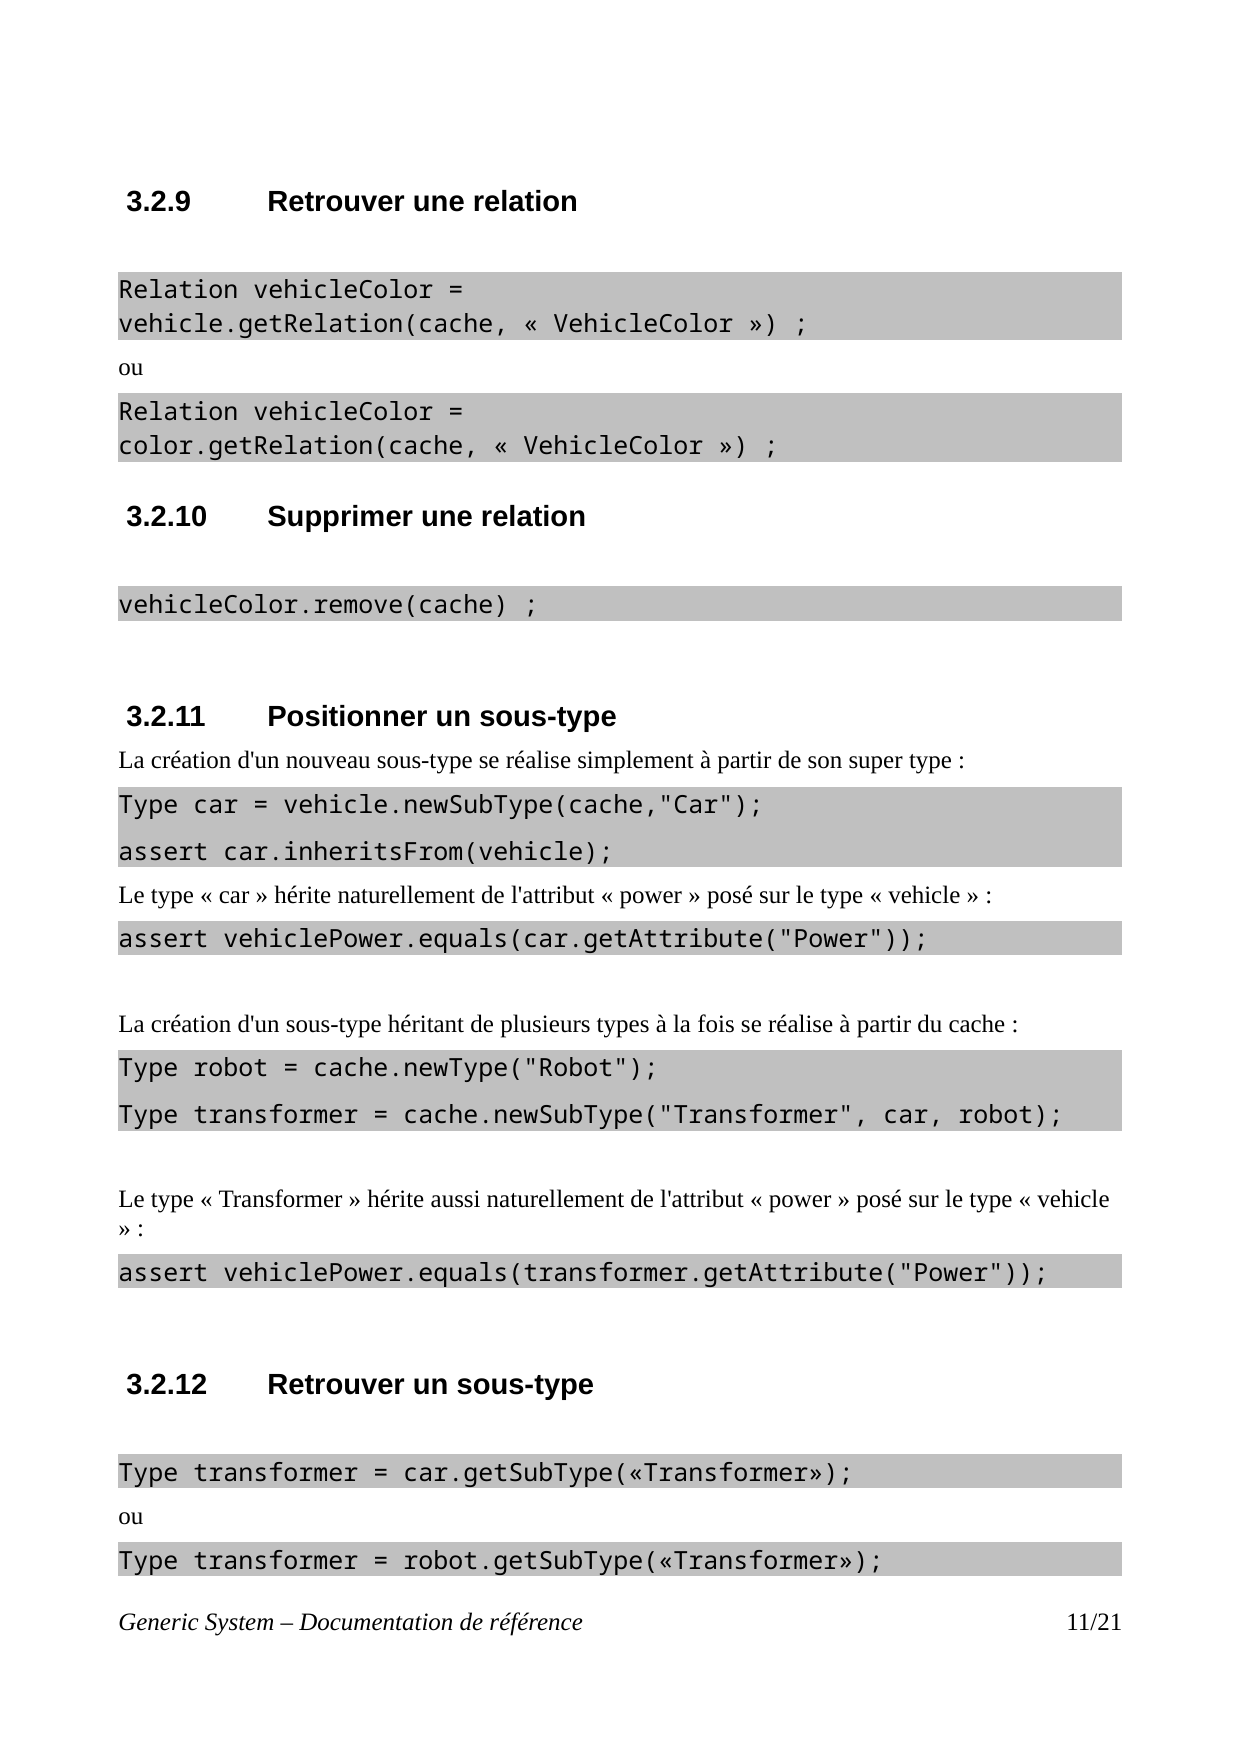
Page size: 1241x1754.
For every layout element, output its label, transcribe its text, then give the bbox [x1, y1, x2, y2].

text ou [118, 352, 1122, 381]
text Type transformer = robot.getSubType(«Transformer»); [118, 1542, 1122, 1576]
text Type car = vehicle.newSubType(cache,"Car"); [118, 787, 1122, 821]
text assert vehiclePower.equals(car.getAttribute("Power")); [118, 921, 1122, 955]
text Le type « Transformer » hérite aussi naturellement de l'attribut « power » posé sur le type « vehicle » : [118, 1184, 1122, 1242]
text La création d'un sous-type héritant de plusieurs types à la fois se réalise à partir du cache : [118, 1009, 1122, 1037]
text Relation vehicleColor = vehicle.getRelation(cache, « VehicleColor ») ; [118, 272, 1122, 340]
text assert car.inheritsFrom(vehicle); [118, 833, 1122, 867]
text La création d'un nouveau sous-type se réalise simplement à partir de son super type : [118, 745, 1122, 774]
text Relation vehicleColor = color.getRelation(cache, « VehicleColor ») ; [118, 393, 1122, 462]
subtitle Retrouver un sous-type [118, 1367, 1122, 1401]
subtitle Supprimer une relation [118, 499, 1122, 533]
text Type transformer = cache.newSubType("Transformer", car, robot); [118, 1097, 1122, 1131]
subtitle Positionner un sous-type [118, 699, 1122, 733]
text ou [118, 1501, 1122, 1530]
text vehicleColor.remove(cache) ; [118, 586, 1122, 621]
text Type transformer = car.getSubType(«Transformer»); [118, 1454, 1122, 1488]
text Type robot = cache.newType("Robot"); [118, 1050, 1122, 1084]
subtitle Retrouver une relation [118, 184, 1122, 218]
text Le type « car » hérite naturellement de l'attribut « power » posé sur le type « vehicle » : [118, 880, 1122, 908]
text assert vehiclePower.equals(transformer.getAttribute("Power")); [118, 1254, 1122, 1288]
